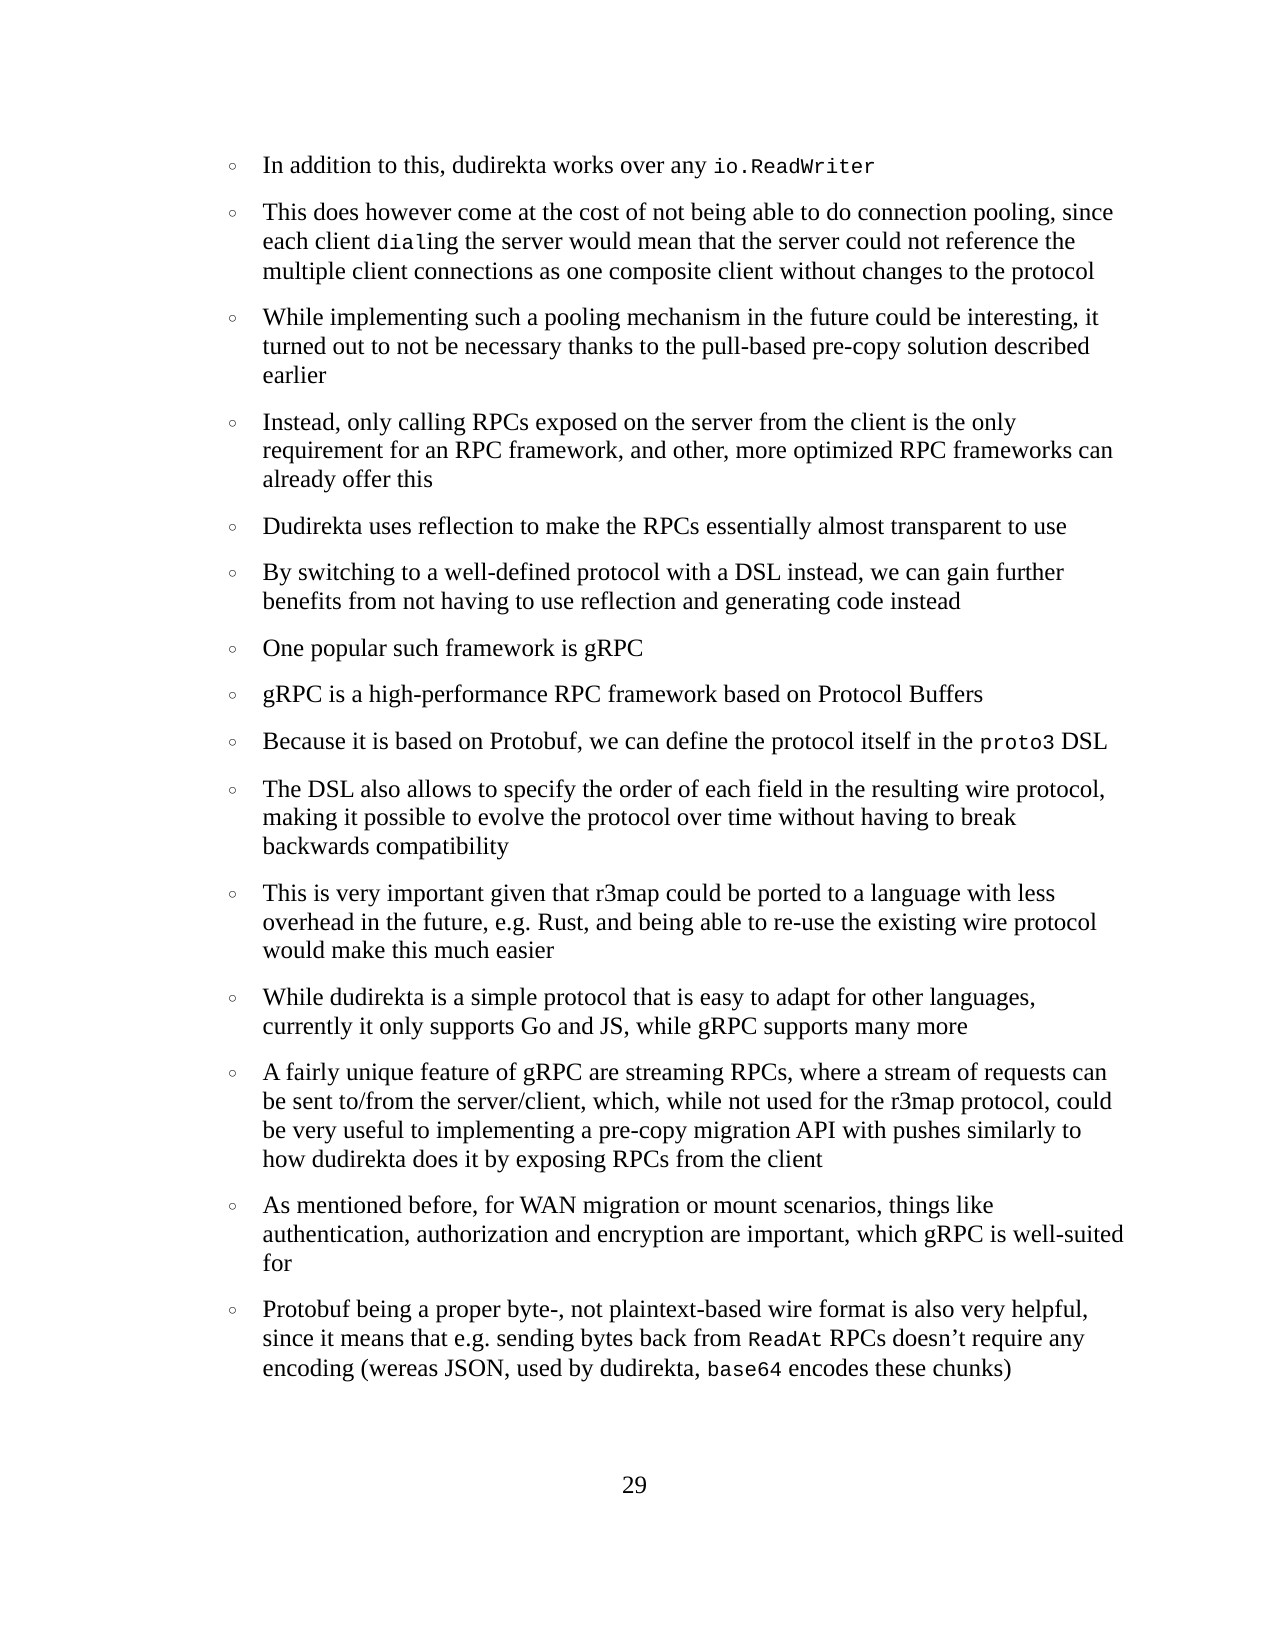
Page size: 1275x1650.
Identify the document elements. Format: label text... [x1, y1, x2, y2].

list This is very important given that r3map could be ported to a language with less overhead in the future, e.g. Rust, and being able to re-use the existing wire protocol would make this much easier [225, 878, 1125, 964]
list Dudirekta uses reflection to make the RPCs essentially almost transparent to use [225, 511, 1125, 539]
list Protobuf being a proper byte-, not plaintext-based wire format is also very helpful, since it means that e.g. sending bytes back from ReadAt RPCs doesn’t require any encoding (wereas JSON, used by dudirekta, base64 encodes these chunks) [225, 1294, 1125, 1382]
list One popular such framework is gRPC [225, 633, 1125, 662]
list gRPC is a high-performance RPC framework based on Protocol Buffers [225, 679, 1125, 708]
list As mentioned before, for WAN migration or mount scenarios, things like authentication, authorization and encryption are important, which gRPC is well-suited for [225, 1190, 1125, 1277]
list While implementing such a pooling mechanism in the future could be interesting, it turned out to not be necessary thanks to the pull-based pre-copy solution described earlier [225, 302, 1125, 389]
list Instead, only calling RPCs exposed on the server from the client is the only requirement for an RPC framework, and other, more optimized RPC frameworks can already offer this [225, 407, 1125, 493]
list The DSL also allows to specify the order of each field in the resulting wire protocol, making it possible to evolve the protocol over time without having to break backwards compatibility [225, 774, 1125, 860]
list Because it is based on Protobuf, we can define the protocol itself in the proto3 DSL [225, 726, 1125, 756]
list In addition to this, dudirekta works over any io.ReadWriter [225, 150, 1125, 179]
list While dudirekta is a simple protocol that is easy to adapt for other languages, currently it only supports Go and JS, while gRPC supports many more [225, 982, 1125, 1039]
list This does however come at the cost of not being able to do connection pooling, since each client dialing the server would mean that the server could not reference the multiple client connections as one composite client without changes to the protocol [225, 197, 1125, 284]
list By switching to a well-defined protocol with a DSL instead, we can gain further benefits from not having to use reflection and generating code instead [225, 557, 1125, 615]
list A fairly unique feature of gRPC are streaming RPCs, where a stream of requests can be sent to/from the server/client, which, while not used for the r3map protocol, could be very useful to implementing a pre-copy migration API with pushes similarly to how dudirekta does it by exposing RPCs from the client [225, 1057, 1125, 1172]
